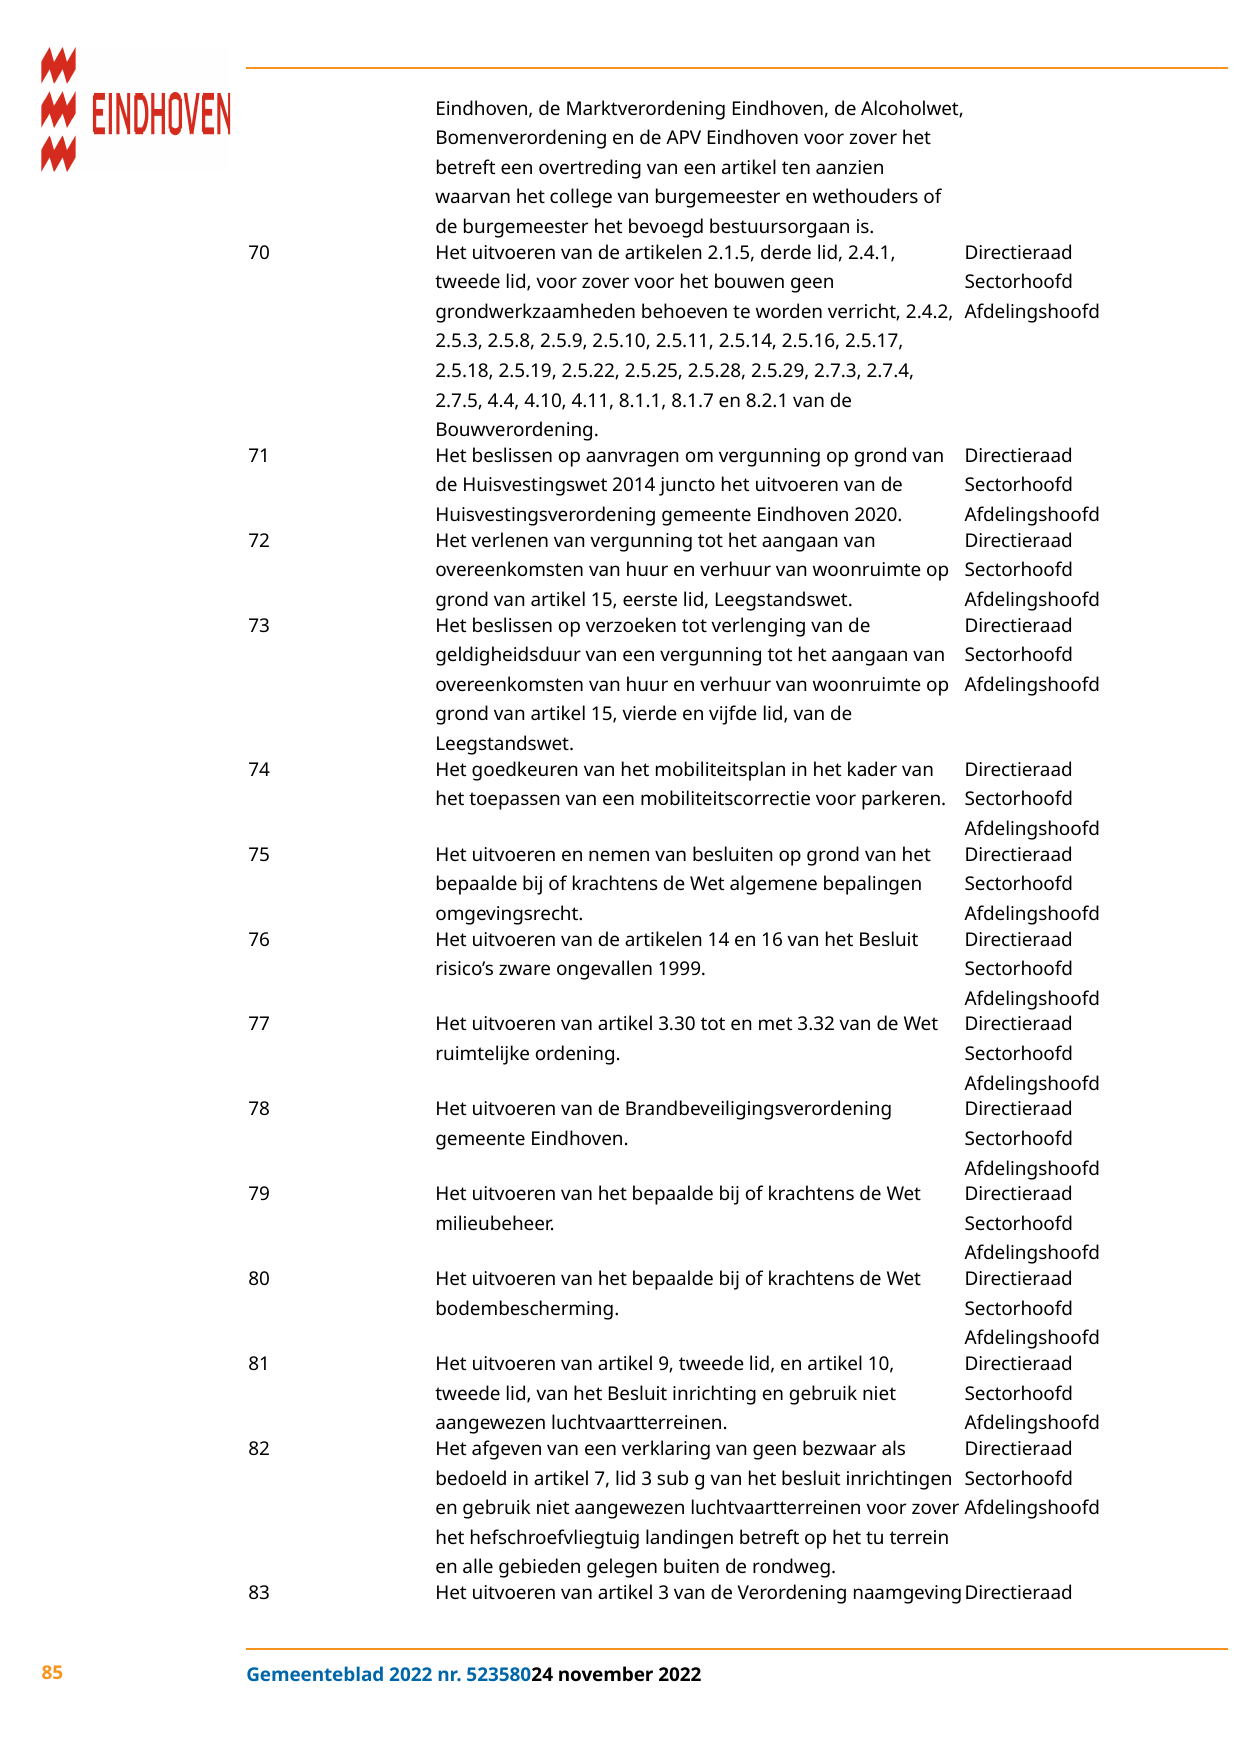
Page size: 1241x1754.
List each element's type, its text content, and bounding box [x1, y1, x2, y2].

table_cell Het uitvoeren van de artikelen 2.1.5, derde lid, 2.4.1, tweede lid, voor zover voor het bouwen geen grondwerkzaamheden behoeven te worden verricht, 2.4.2, 2.5.3, 2.5.8, 2.5.9, 2.5.10, 2.5.11, 2.5.14, 2.5.16, 2.5.17, 2.5.18, 2.5.19, 2.5.22, 2.5.25, 2.5.28, 2.5.29, 2.7.3, 2.7.4, 2.7.5, 4.4, 4.10, 4.11, 8.1.1, 8.1.7 en 8.2.1 van de Bouwverordening. [435, 239, 964, 442]
table_cell Het uitvoeren van artikel 9, tweede lid, en artikel 10, tweede lid, van het Besluit inrichting en gebruik niet aangewezen luchtvaartterreinen. [435, 1350, 964, 1435]
table_cell Het verlenen van vergunning tot het aangaan van overeenkomsten van huur en verhuur van woonruimte op grond van artikel 15, eerste lid, Leegstandswet. [435, 527, 964, 612]
table_cell 81 [248, 1350, 435, 1435]
table_cell Directieraad Sectorhoofd Afdelingshoofd [964, 442, 1152, 527]
table_cell Directieraad Sectorhoofd Afdelingshoofd [964, 1011, 1152, 1096]
table_cell 74 [248, 756, 435, 841]
table_cell 76 [248, 926, 435, 1011]
table_cell Directieraad [964, 1579, 1152, 1605]
table_cell Directieraad Sectorhoofd Afdelingshoofd [964, 527, 1152, 612]
table_cell Het uitvoeren en nemen van besluiten op grond van het bepaalde bij of krachtens de Wet algemene bepalingen omgevingsrecht. [435, 841, 964, 926]
table_cell 70 [248, 239, 435, 442]
table_cell Het beslissen op aanvragen om vergunning op grond van de Huisvestingswet 2014 juncto het uitvoeren van de Huisvestingsverordening gemeente Eindhoven 2020. [435, 442, 964, 527]
table_cell 78 [248, 1096, 435, 1180]
table_cell 73 [248, 612, 435, 756]
table_cell Directieraad Sectorhoofd Afdelingshoofd [964, 239, 1152, 442]
picture [41, 47, 231, 172]
table_cell Het uitvoeren van de Brandbeveiligingsverordening gemeente Eindhoven. [435, 1096, 964, 1180]
table_cell Directieraad Sectorhoofd Afdelingshoofd [964, 1350, 1152, 1435]
table_cell Het uitvoeren van de artikelen 14 en 16 van het Besluit risico’s zware ongevallen 1999. [435, 926, 964, 1011]
table_cell Directieraad Sectorhoofd Afdelingshoofd [964, 841, 1152, 926]
table_cell 71 [248, 442, 435, 527]
table_cell Directieraad Sectorhoofd Afdelingshoofd [964, 612, 1152, 756]
table_cell Het afgeven van een verklaring van geen bezwaar als bedoeld in artikel 7, lid 3 sub g van het besluit inrichtingen en gebruik niet aangewezen luchtvaartterreinen voor zover het hefschroefvliegtuig landingen betreft op het tu terrein en alle gebieden gelegen buiten de rondweg. [435, 1435, 964, 1579]
table_cell 72 [248, 527, 435, 612]
table_cell 77 [248, 1011, 435, 1096]
table_cell 80 [248, 1265, 435, 1350]
table_cell 75 [248, 841, 435, 926]
table_cell 83 [248, 1579, 435, 1605]
table_cell Directieraad Sectorhoofd Afdelingshoofd [964, 926, 1152, 1011]
table_cell Het uitvoeren van het bepaalde bij of krachtens de Wet milieubeheer. [435, 1180, 964, 1265]
table_cell Het uitvoeren van artikel 3.30 tot en met 3.32 van de Wet ruimtelijke ordening. [435, 1011, 964, 1096]
table_cell Directieraad Sectorhoofd Afdelingshoofd [964, 1096, 1152, 1180]
table_cell Het uitvoeren van het bepaalde bij of krachtens de Wet bodembescherming. [435, 1265, 964, 1350]
table_cell Eindhoven, de Marktverordening Eindhoven, de Alcoholwet, Bomenverordening en de APV Eindhoven voor zover het betreft een overtreding van een artikel ten aanzien waarvan het college van burgemeester en wethouders of de burgemeester het bevoegd bestuursorgaan is. [435, 95, 964, 239]
table_cell [964, 95, 1152, 239]
table_cell Het beslissen op verzoeken tot verlenging van de geldigheidsduur van een vergunning tot het aangaan van overeenkomsten van huur en verhuur van woonruimte op grond van artikel 15, vierde en vijfde lid, van de Leegstandswet. [435, 612, 964, 756]
table_cell Directieraad Sectorhoofd Afdelingshoofd [964, 1265, 1152, 1350]
table_cell Directieraad Sectorhoofd Afdelingshoofd [964, 1435, 1152, 1579]
table_cell Het uitvoeren van artikel 3 van de Verordening naamgeving [435, 1579, 964, 1605]
table_cell 82 [248, 1435, 435, 1579]
table_cell Directieraad Sectorhoofd Afdelingshoofd [964, 756, 1152, 841]
table_cell Het goedkeuren van het mobiliteitsplan in het kader van het toepassen van een mobiliteitscorrectie voor parkeren. [435, 756, 964, 841]
table_cell 79 [248, 1180, 435, 1265]
table_cell Directieraad Sectorhoofd Afdelingshoofd [964, 1180, 1152, 1265]
table_cell [248, 95, 435, 239]
